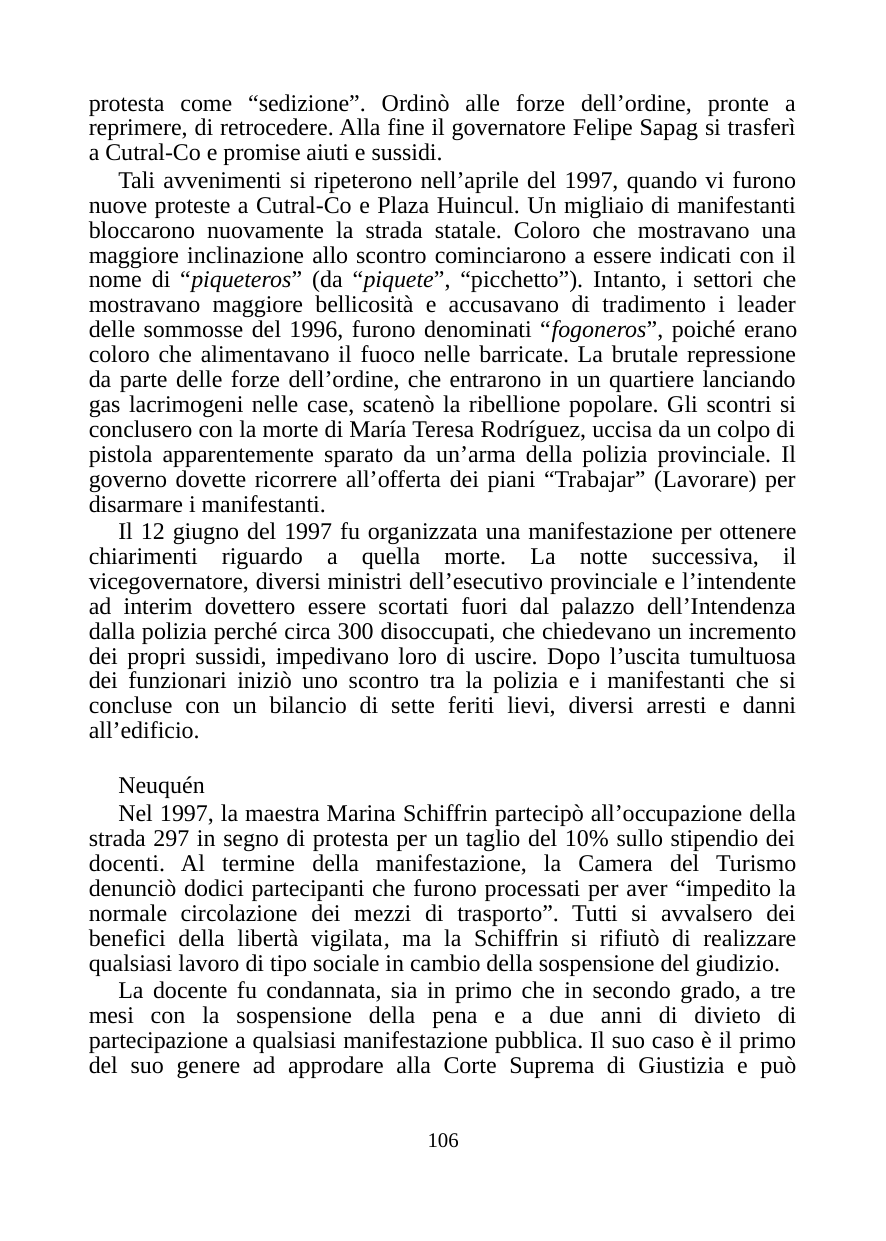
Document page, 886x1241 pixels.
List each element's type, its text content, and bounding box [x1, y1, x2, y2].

text Neuquén [88, 772, 797, 799]
text Nel 1997, la maestra Marina Schiffrin partecipò all’occupazione della strada 297 in segno di protesta per un taglio del 10% sullo stipendio dei docenti. Al termine della manifestazione, la Camera del Turismo denunciò dodici partecipanti che furono processati per aver “impedito la normale circolazione dei mezzi di trasporto”. Tutti si avvalsero dei benefici della libertà vigilata, ma la Schiffrin si rifiutò di realizzare qualsiasi lavoro di tipo sociale in cambio della sospensione del giudizio. [88, 799, 797, 976]
text Il 12 giugno del 1997 fu organizzata una manifestazione per ottenere chiarimenti riguardo a quella morte. La notte successiva, il vicegovernatore, diversi ministri dell’esecutivo provinciale e l’intendente ad interim dovettero essere scortati fuori dal palazzo dell’Intendenza dalla polizia perché circa 300 disoccupati, che chiedevano un incremento dei propri sussidi, impedivano loro di uscire. Dopo l’uscita tumultuosa dei funzionari iniziò uno scontro tra la polizia e i manifestanti che si concluse con un bilancio di sette feriti lievi, diversi arresti e danni all’edificio. [88, 517, 797, 744]
text Tali avvenimenti si ripeterono nell’aprile del 1997, quando vi furono nuove proteste a Cutral-Co e Plaza Huincul. Un migliaio di manifestanti bloccarono nuovamente la strada statale. Coloro che mostravano una maggiore inclinazione allo scontro cominciarono a essere indicati con il nome di “piqueteros” (da “piquete”, “picchetto”). Intanto, i settori che mostravano maggiore bellicosità e accusavano di tradimento i leader delle sommosse del 1996, furono denominati “fogoneros”, poiché erano coloro che alimentavano il fuoco nelle barricate. La brutale repressione da parte delle forze dell’ordine, che entrarono in un quartiere lanciando gas lacrimogeni nelle case, scatenò la ribellione popolare. Gli scontri si conclusero con la morte di María Teresa Rodríguez, uccisa da un colpo di pistola apparentemente sparato da un’arma della polizia provinciale. Il governo dovette ricorrere all’offerta dei piani “Trabajar” (Lavorare) per disarmare i manifestanti. [88, 166, 797, 517]
text protesta come “sedizione”. Ordinò alle forze dell’ordine, pronte a reprimere, di retrocedere. Alla fine il governatore Felipe Sapag si trasferì a Cutral-Co e promise aiuti e sussidi. [88, 88, 797, 166]
text La docente fu condannata, sia in primo che in secondo grado, a tre mesi con la sospensione della pena e a due anni di divieto di partecipazione a qualsiasi manifestazione pubblica. Il suo caso è il primo del suo genere ad approdare alla Corte Suprema di Giustizia e può [88, 976, 797, 1078]
